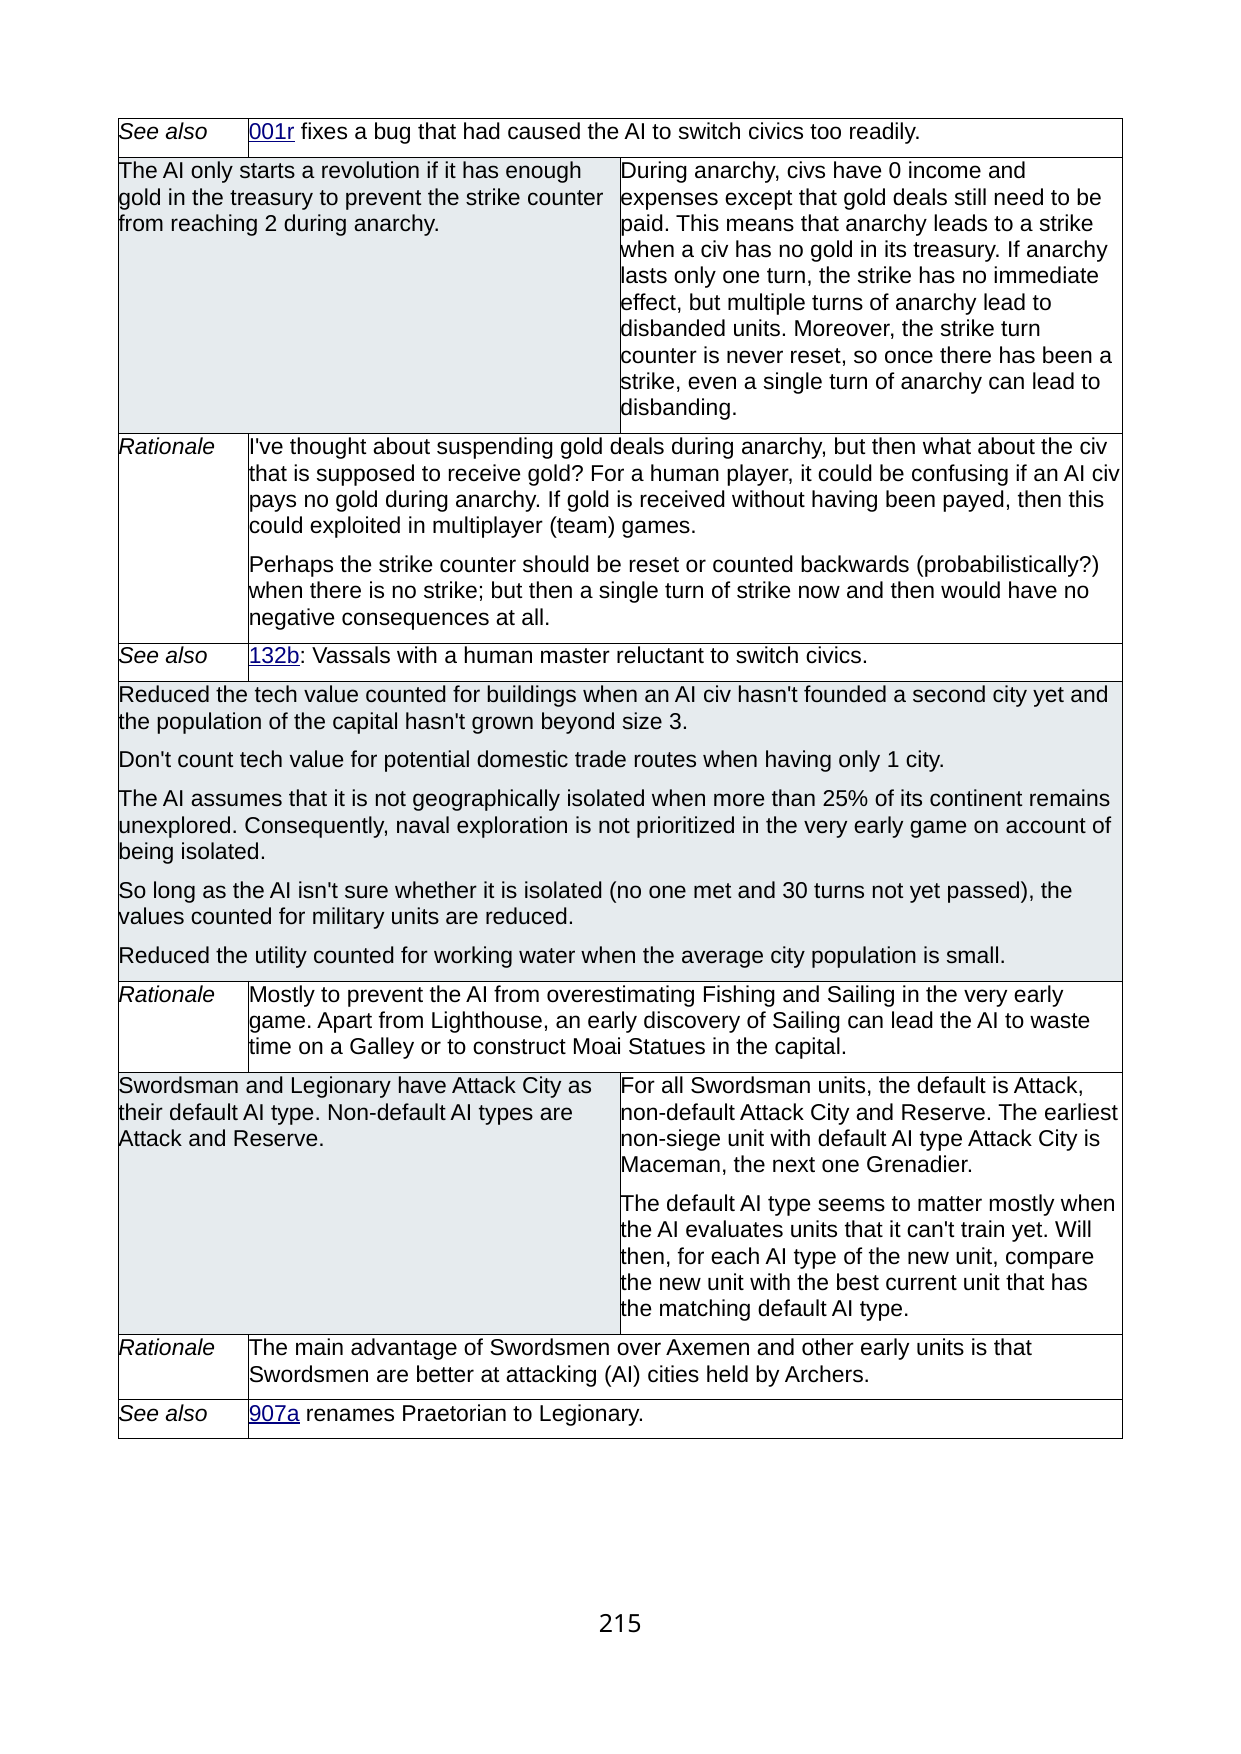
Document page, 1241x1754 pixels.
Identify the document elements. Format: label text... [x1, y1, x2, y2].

table_cell Rationale [119, 982, 248, 1072]
table_cell For all Swordsman units, the default is Attack, non-default Attack City and Reserve. The earliest non-siege unit with default AI type Attack City is Maceman, the next one Grenadier. The default AI type seems to matter mostly when the AI evaluates units that it can't train yet. Will then, for each AI type of the new unit, compare the new unit with the best current unit that has the matching default AI type. [621, 1073, 1122, 1334]
table_cell Mostly to prevent the AI from overestimating Fishing and Sailing in the very early game. Apart from Lighthouse, an early discovery of Sailing can lead the AI to waste time on a Galley or to construct Moai Statues in the capital. [249, 982, 1122, 1072]
table_cell I've thought about suspending gold deals during anarchy, but then what about the civ that is supposed to receive gold? For a human player, it could be confusing if an AI civ pays no gold during anarchy. If gold is received without having been payed, then this could exploited in multiplayer (team) games. Perhaps the strike counter should be reset or counted backwards (probabilistically?) when there is no strike; but then a single turn of strike now and then would have no negative consequences at all. [249, 434, 1122, 642]
table_cell 001r fixes a bug that had caused the AI to switch civics too readily. [249, 119, 1122, 157]
table_cell Rationale [119, 1335, 248, 1399]
table_cell See also [119, 1400, 248, 1438]
table_cell 907a renames Praetorian to Legionary. [249, 1400, 1122, 1438]
table_cell During anarchy, civs have 0 income and expenses except that gold deals still need to be paid. This means that anarchy leads to a strike when a civ has no gold in its treasury. If anarchy lasts only one turn, the strike has no immediate effect, but multiple turns of anarchy lead to disbanded units. Moreover, the strike turn counter is never reset, so once there has been a strike, even a single turn of anarchy can lead to disbanding. [621, 158, 1122, 433]
table_cell The AI only starts a revolution if it has enough gold in the treasury to prevent the strike counter from reaching 2 during anarchy. [119, 158, 620, 433]
table_cell See also [119, 644, 248, 681]
table_cell Rationale [119, 434, 248, 642]
table_cell 132b: Vassals with a human master reluctant to switch civics. [249, 644, 1122, 681]
table_cell The main advantage of Swordsmen over Axemen and other early units is that Swordsmen are better at attacking (AI) cities held by Archers. [249, 1335, 1122, 1399]
table_cell Swordsman and Legionary have Attack City as their default AI type. Non-default AI types are Attack and Reserve. [119, 1073, 620, 1334]
table_cell Reduced the tech value counted for buildings when an AI civ hasn't founded a second city yet and the population of the capital hasn't grown beyond size 3. Don't count tech value for potential domestic trade routes when having only 1 city. The AI assumes that it is not geographically isolated when more than 25% of its continent remains unexplored. Consequently, naval exploration is not prioritized in the very early game on account of being isolated. So long as the AI isn't sure whether it is isolated (no one met and 30 turns not yet passed), the values counted for military units are reduced. Reduced the utility counted for working water when the average city population is small. [119, 682, 1122, 981]
table_cell See also [119, 119, 248, 157]
